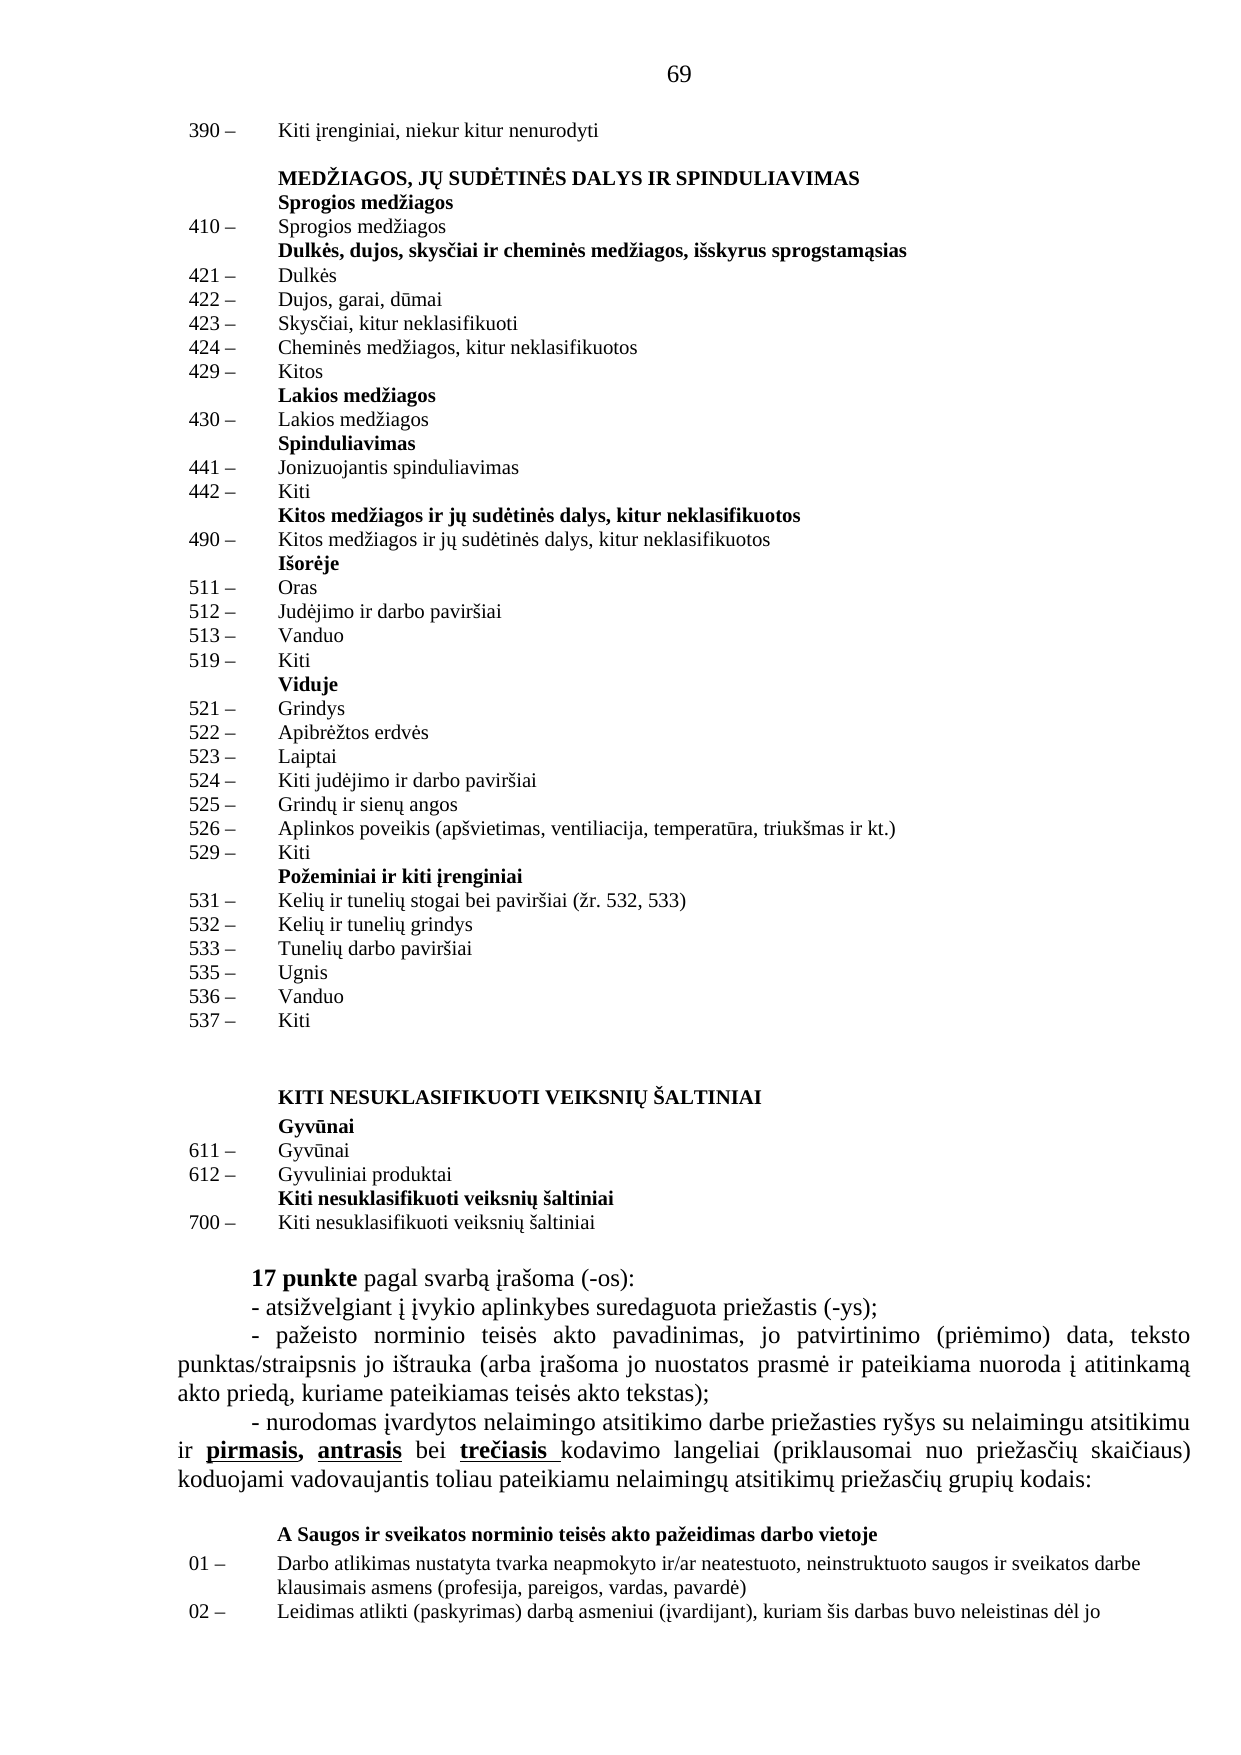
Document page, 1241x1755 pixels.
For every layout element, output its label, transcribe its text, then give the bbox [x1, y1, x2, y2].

table_cell Aplinkos poveikis (apšvietimas, ventiliacija, temperatūra, triukšmas ir kt.) [267, 816, 1181, 840]
table_cell 525 – [177, 792, 267, 816]
table_cell [177, 551, 267, 575]
table_cell Leidimas atlikti (paskyrimas) darbą asmeniui (įvardijant), kuriam šis darbas buvo neleistinas dėl jo [266, 1599, 1181, 1623]
table_cell 511 – [177, 575, 267, 599]
table_cell Judėjimo ir darbo paviršiai [267, 599, 1181, 623]
table_cell Gyvūnai [267, 1114, 1181, 1138]
table_cell [177, 431, 267, 455]
table_cell Tunelių darbo paviršiai [267, 936, 1181, 960]
table_cell 430 – [177, 407, 267, 431]
table_cell 700 – [177, 1186, 267, 1234]
table_cell Oras [267, 575, 1181, 599]
table_cell 512 – [177, 599, 267, 623]
table_cell 611 – [177, 1138, 267, 1162]
table_cell 537 – [177, 1009, 267, 1057]
table_cell 524 – [177, 768, 267, 792]
table_cell Gyvuliniai produktai [267, 1162, 1181, 1186]
table_cell [177, 383, 267, 407]
table_cell Požeminiai ir kiti įrenginiai [267, 864, 1181, 888]
table_cell Gyvūnai [267, 1138, 1181, 1162]
table_cell 526 – [177, 816, 267, 840]
table_cell Dujos, garai, dūmai [267, 287, 1181, 311]
table_cell Apibrėžtos erdvės [267, 720, 1181, 744]
table_cell [177, 864, 267, 888]
table_cell Lakios medžiagos [267, 383, 1181, 407]
table_header [177, 1085, 267, 1114]
text - nurodomas įvardytos nelaimingo atsitikimo darbe priežasties ryšys su nelaimingu atsitikimu ir pirmasis, antrasis bei trečiasis kodavimo langeliai (priklausomai nuo priežasčių skaičiaus) koduojami vadovaujantis toliau pateikiamu nelaimingų atsitikimų priežasčių grupių kodais: [177, 1407, 1192, 1493]
table_cell Kitos [267, 359, 1181, 383]
text - pažeisto norminio teisės akto pavadinimas, jo patvirtinimo (priėmimo) data, teksto punktas/straipsnis jo ištrauka (arba įrašoma jo nuostatos prasmė ir pateikiama nuoroda į atitinkamą akto priedą, kuriame pateikiamas teisės akto tekstas); [177, 1321, 1192, 1407]
table_cell 535 – [177, 960, 267, 984]
table_cell Kiti nesuklasifikuoti veiksnių šaltiniai Kiti nesuklasifikuoti veiksnių šaltiniai [267, 1186, 1181, 1234]
table_cell 441 – [177, 455, 267, 479]
table_cell 612 – [177, 1162, 267, 1186]
table_cell Ugnis [267, 960, 1181, 984]
table_cell Kiti [267, 648, 1181, 672]
table_cell 529 – [177, 840, 267, 864]
table_cell 522 – [177, 720, 267, 744]
table_cell Grindys [267, 696, 1181, 720]
table_cell Kiti įrenginiai, niekur kitur nenurodyti MEDŽIAGOS, JŲ SUDĖTINĖS DALYS IR SPINDULIAVIMAS [267, 118, 1181, 190]
table_cell [177, 1114, 267, 1138]
table_cell Laiptai [267, 744, 1181, 768]
table_cell Dulkės [267, 263, 1181, 287]
table_cell 02 – [177, 1599, 266, 1623]
table_cell Kitos medžiagos ir jų sudėtinės dalys, kitur neklasifikuotos [267, 527, 1181, 551]
table_cell 442 – [177, 479, 267, 503]
table_cell Sprogios medžiagos [267, 190, 1181, 214]
table_cell Išorėje [267, 551, 1181, 575]
table_cell Viduje [267, 672, 1181, 696]
table_cell 521 – [177, 696, 267, 720]
table_cell Vanduo [267, 984, 1181, 1008]
table_cell Kiti judėjimo ir darbo paviršiai [267, 768, 1181, 792]
table_header KITI NESUKLASIFIKUOTI VEIKSNIŲ ŠALTINIAI [267, 1085, 1181, 1114]
table_cell 533 – [177, 936, 267, 960]
table_cell Sprogios medžiagos [267, 214, 1181, 238]
table_cell Spinduliavimas [267, 431, 1181, 455]
table_cell 532 – [177, 912, 267, 936]
table_cell Jonizuojantis spinduliavimas [267, 455, 1181, 479]
table_cell [177, 190, 267, 214]
table_cell 490 – [177, 527, 267, 551]
table_cell Kelių ir tunelių grindys [267, 912, 1181, 936]
table_cell 536 – [177, 984, 267, 1008]
table_cell Darbo atlikimas nustatyta tvarka neapmokyto ir/ar neatestuoto, neinstruktuoto saugos ir sveikatos darbe klausimais asmens (profesija, pareigos, vardas, pavardė) [266, 1551, 1181, 1599]
table_cell Kiti [267, 840, 1181, 864]
table_cell 421 – [177, 263, 267, 287]
table_cell Kiti [267, 1009, 1181, 1057]
table_cell Dulkės, dujos, skysčiai ir cheminės medžiagos, išskyrus sprogstamąsias [267, 239, 1181, 262]
table_cell Skysčiai, kitur neklasifikuoti [267, 311, 1181, 335]
table_header A Saugos ir sveikatos norminio teisės akto pažeidimas darbo vietoje [266, 1522, 1181, 1551]
table_cell 531 – [177, 888, 267, 912]
table_cell Lakios medžiagos [267, 407, 1181, 431]
table_cell [177, 672, 267, 696]
table_cell Cheminės medžiagos, kitur neklasifikuotos [267, 335, 1181, 359]
table_header [177, 1522, 266, 1551]
table_cell 424 – [177, 335, 267, 359]
table_cell Grindų ir sienų angos [267, 792, 1181, 816]
table_cell Kiti [267, 479, 1181, 503]
table_cell 519 – [177, 648, 267, 672]
table_cell 410 – [177, 214, 267, 238]
text 17 punkte pagal svarbą įrašoma (-os): [177, 1263, 1192, 1292]
table_cell 513 – [177, 624, 267, 647]
table_cell [177, 239, 267, 262]
table_cell 01 – [177, 1551, 266, 1599]
table_cell 423 – [177, 311, 267, 335]
table_cell 429 – [177, 359, 267, 383]
table_cell Vanduo [267, 624, 1181, 647]
table_cell [177, 503, 267, 527]
text - atsižvelgiant į įvykio aplinkybes suredaguota priežastis (-ys); [177, 1292, 1192, 1321]
table_cell 523 – [177, 744, 267, 768]
table_cell 390 – [177, 118, 267, 190]
table_cell 422 – [177, 287, 267, 311]
table_cell Kelių ir tunelių stogai bei paviršiai (žr. 532, 533) [267, 888, 1181, 912]
table_cell Kitos medžiagos ir jų sudėtinės dalys, kitur neklasifikuotos [267, 503, 1181, 527]
